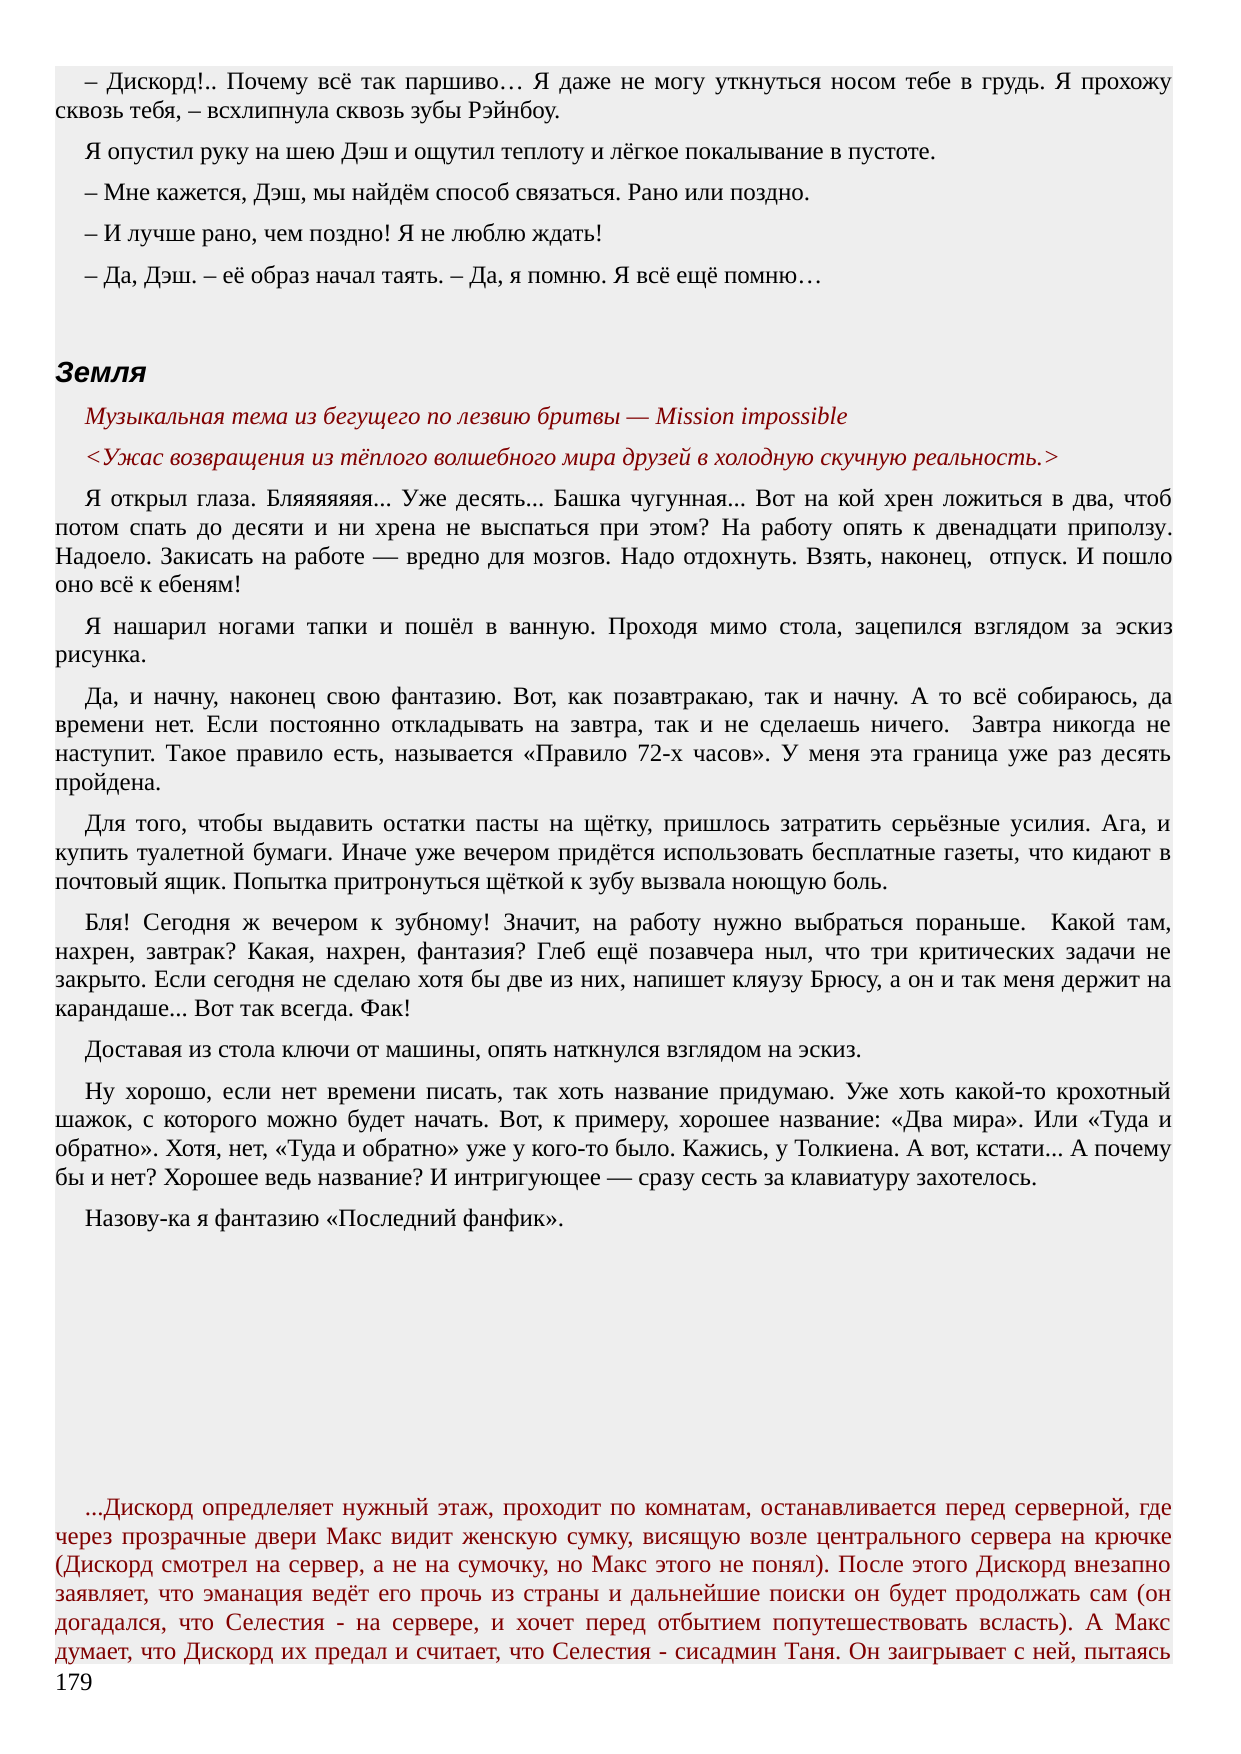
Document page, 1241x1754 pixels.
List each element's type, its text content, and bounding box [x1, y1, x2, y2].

text Я открыл глаза. Бляяяяяяя... Уже десять... Башка чугунная... Вот на кой хрен ложиться в два, чтоб потом спать до десяти и ни хрена не выспаться при этом? На работу опять к двенадцати приползу. Надоело. Закисать на работе — вредно для мозгов. Надо отдохнуть. Взять, наконец, отпуск. И пошло оно всё к ебеням! [55, 483, 1173, 598]
text – Да, Дэш. – её образ начал таять. – Да, я помню. Я всё ещё помню… [55, 260, 1173, 288]
text Для того, чтобы выдавить остатки пасты на щётку, пришлось затратить серьёзные усилия. Ага, и купить туалетной бумаги. Иначе уже вечером придётся использовать бесплатные газеты, что кидают в почтовый ящик. Попытка притронуться щёткой к зубу вызвала ноющую боль. [55, 808, 1173, 894]
text – Мне кажется, Дэш, мы найдём способ связаться. Рано или поздно. [55, 177, 1173, 206]
subtitle Земля [55, 355, 1173, 388]
text – Дискорд!.. Почему всё так паршиво… Я даже не могу уткнуться носом тебе в грудь. Я прохожу сквозь тебя, – всхлипнула сквозь зубы Рэйнбоу. [55, 66, 1173, 123]
text Доставая из стола ключи от машины, опять наткнулся взглядом на эскиз. [55, 1034, 1173, 1063]
text Да, и начну, наконец свою фантазию. Вот, как позавтракаю, так и начну. А то всё собираюсь, да времени нет. Если постоянно откладывать на завтра, так и не сделаешь ничего. Завтра никогда не наступит. Такое правило есть, называется «Правило 72-х часов». У меня эта граница уже раз десять пройдена. [55, 681, 1173, 796]
text Назову-ка я фантазию «Последний фанфик». [55, 1203, 1173, 1232]
text – И лучше рано, чем поздно! Я не люблю ждать! [55, 218, 1173, 247]
text Ну хорошо, если нет времени писать, так хоть название придумаю. Уже хоть какой-то крохотный шажок, с которого можно будет начать. Вот, к примеру, хорошее название: «Два мира». Или «Туда и обратно». Хотя, нет, «Туда и обратно» уже у кого-то было. Кажись, у Толкиена. А вот, кстати... А почему бы и нет? Хорошее ведь название? И интригующее — сразу сесть за клавиатуру захотелось. [55, 1076, 1173, 1191]
text Я опустил руку на шею Дэш и ощутил теплоту и лёгкое покалывание в пустоте. [55, 136, 1173, 165]
text Я нашарил ногами тапки и пошёл в ванную. Проходя мимо стола, зацепился взглядом за эскиз рисунка. [55, 611, 1173, 668]
text <Ужас возвращения из тёплого волшебного мира друзей в холодную скучную реальность.> [55, 442, 1173, 471]
text Бля! Сегодня ж вечером к зубному! Значит, на работу нужно выбраться пораньше. Какой там, нахрен, завтрак? Какая, нахрен, фантазия? Глеб ещё позавчера ныл, что три критических задачи не закрыто. Если сегодня не сделаю хотя бы две из них, напишет кляузу Брюсу, а он и так меня держит на карандаше... Вот так всегда. Фак! [55, 907, 1173, 1022]
text ...Дискорд опредлеляет нужный этаж, проходит по комнатам, останавливается перед серверной, где через прозрачные двери Макс видит женскую сумку, висящую возле центрального сервера на крючке (Дискорд смотрел на сервер, а не на сумочку, но Макс этого не понял). После этого Дискорд внезапно заявляет, что эманация ведёт его прочь из страны и дальнейшие поиски он будет продолжать сам (он догадался, что Селестия - на сервере, и хочет перед отбытием попутешествовать всласть). А Макс думает, что Дискорд их предал и считает, что Селестия - сисадмин Таня. Он заигрывает с ней, пытаясь [55, 1492, 1173, 1664]
text Музыкальная тема из бегущего по лезвию бритвы — Mission impossible [55, 401, 1173, 429]
